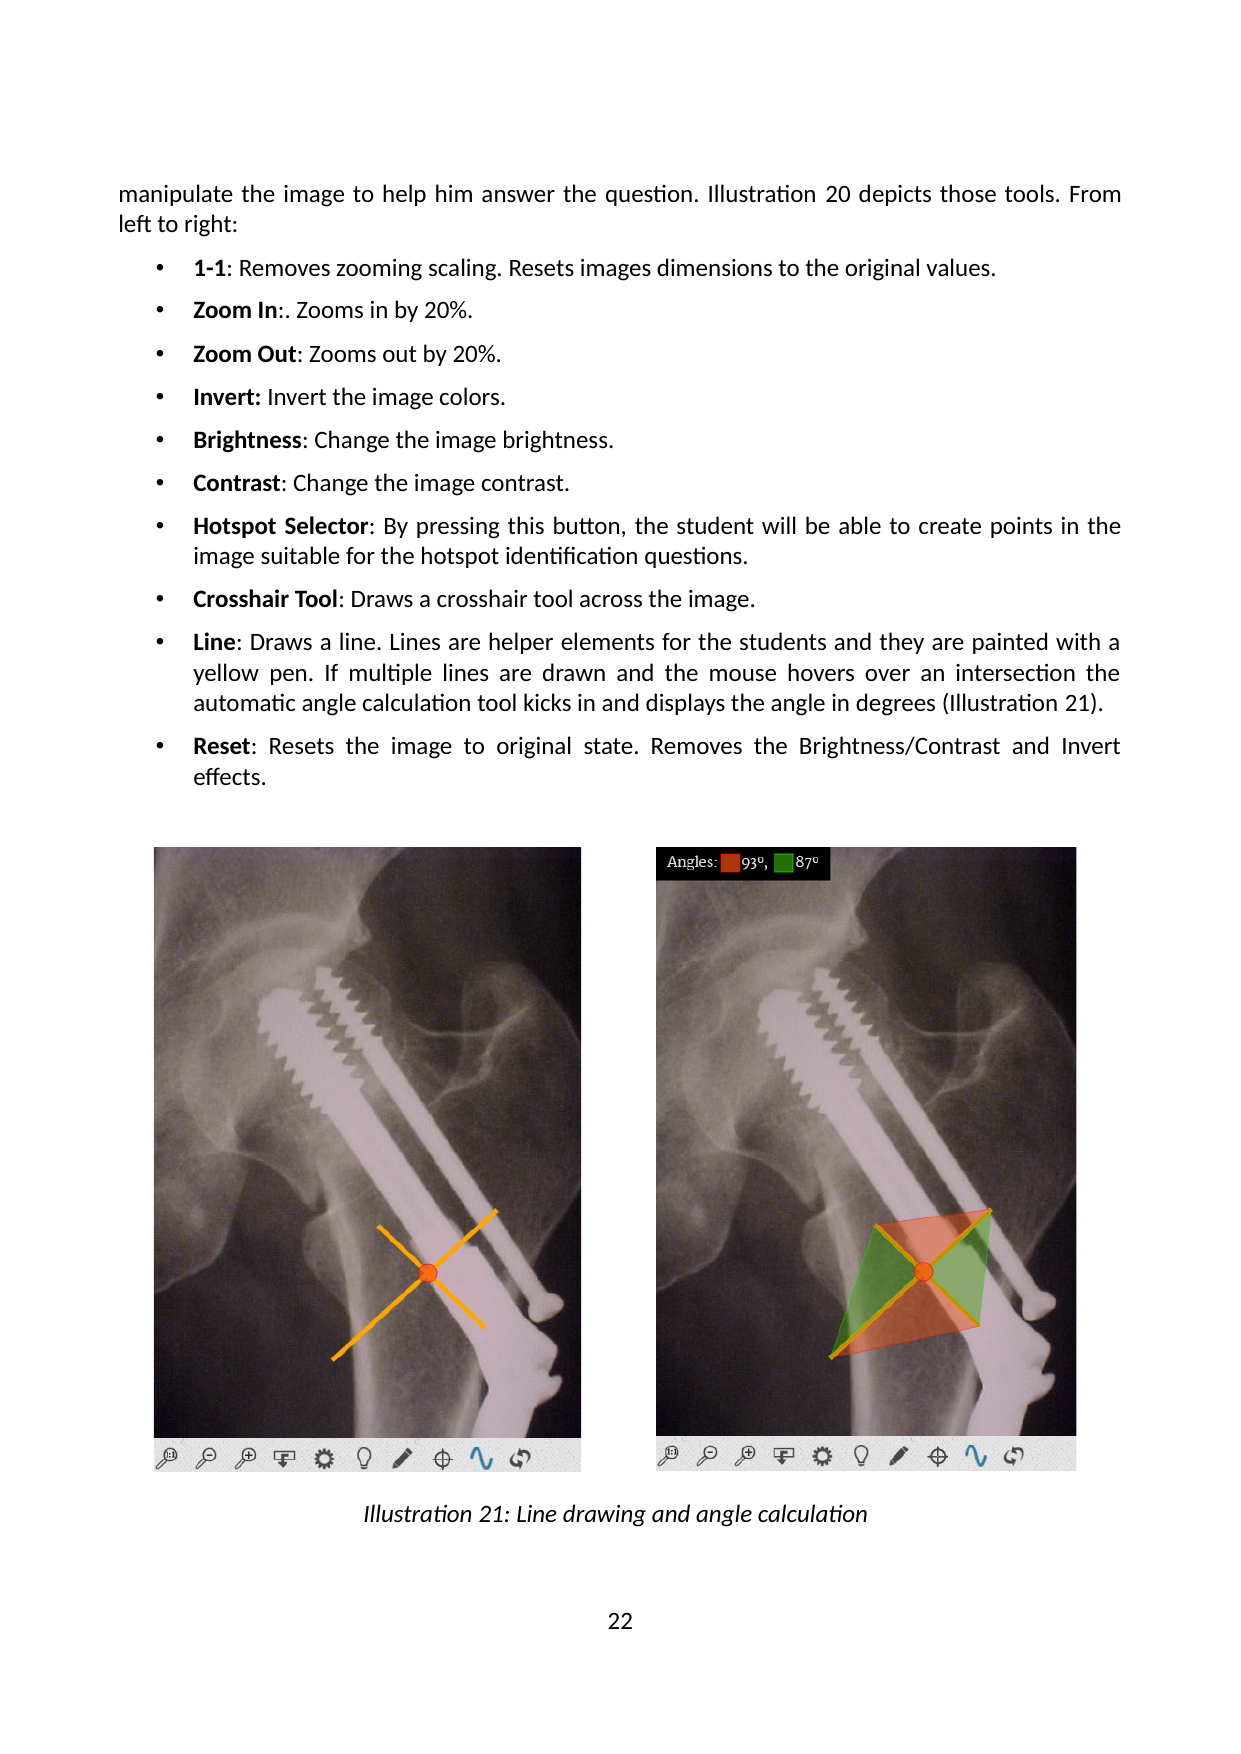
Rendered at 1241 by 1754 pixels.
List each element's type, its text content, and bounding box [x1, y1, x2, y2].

list Hotspot Selector: By pressing this button, the student will be able to create points in the image suitable for the hotspot identification questions. [156, 510, 1122, 571]
list Line: Draws a line. Lines are helper elements for the students and they are painted with a yellow pen. If multiple lines are drawn and the mouse hovers over an intersection the automatic angle calculation tool kicks in and displays the angle in degrees (Illustration 21). [156, 626, 1122, 718]
text manipulate the image to help him answer the question. Illustration 20 depicts those tools. From left to right: [118, 178, 1122, 239]
list Contrast: Change the image contrast. [156, 467, 1122, 497]
text Illustration 21: Line drawing and angle calculation [118, 1498, 1116, 1529]
table_header [617, 847, 1116, 1486]
list Reset: Resets the image to original state. Removes the Brightness/Contrast and Invert effects. [156, 730, 1122, 791]
list Crosshair Tool: Draws a crosshair tool across the image. [156, 583, 1122, 614]
list Zoom In:. Zooms in by 20%. [156, 295, 1122, 325]
list Zoom Out: Zooms out by 20%. [156, 338, 1122, 368]
list Invert: Invert the image colors. [156, 381, 1122, 411]
list 1-1: Removes zooming scaling. Resets images dimensions to the original values. [156, 252, 1122, 282]
picture [153, 847, 582, 1472]
table_header [118, 847, 617, 1486]
picture [656, 847, 1077, 1471]
list Brightness: Change the image brightness. [156, 424, 1122, 454]
